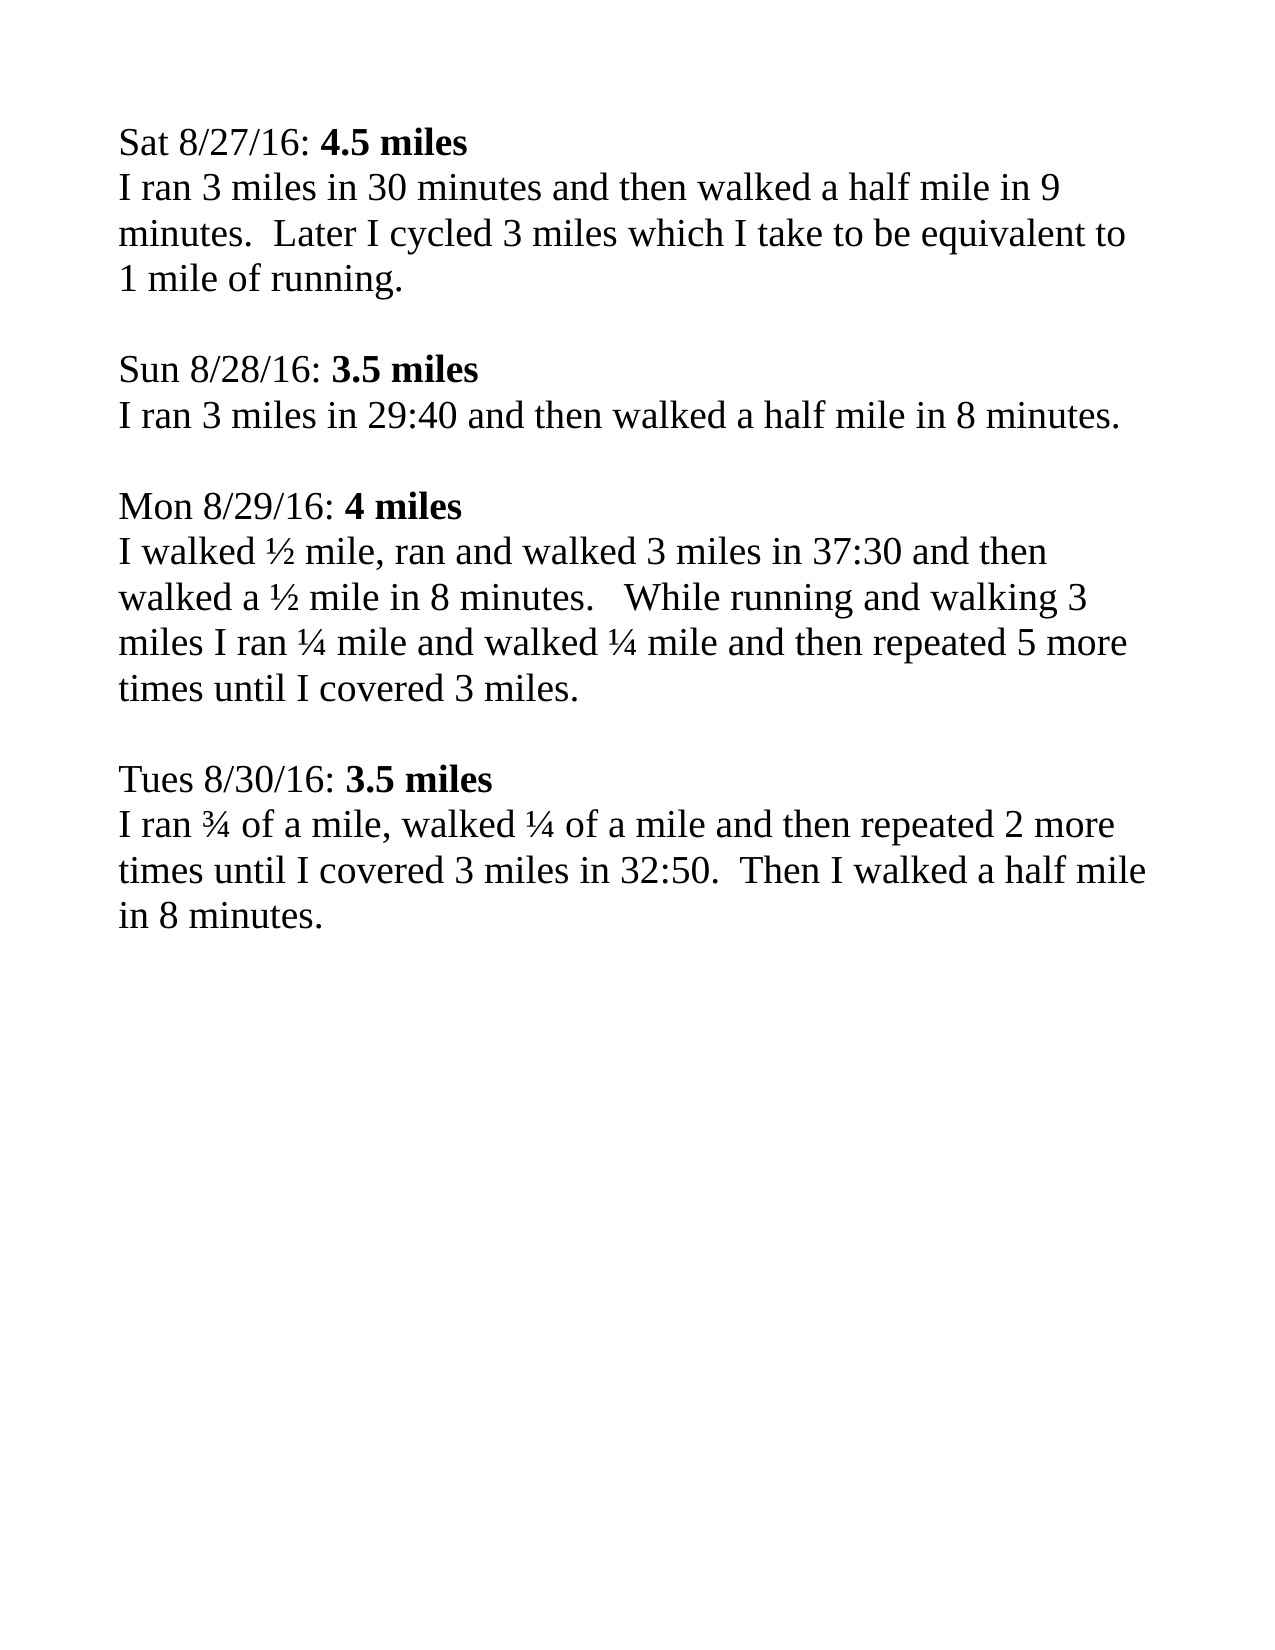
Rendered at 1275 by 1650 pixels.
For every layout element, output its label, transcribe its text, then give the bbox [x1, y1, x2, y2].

text Mon 8/29/16: 4 miles [118, 482, 1157, 528]
text I ran 3 miles in 30 minutes and then walked a half mile in 9 minutes. Later I cycled 3 miles which I take to be equivalent to 1 mile of running. [118, 164, 1157, 300]
text I walked ½ mile, ran and walked 3 miles in 37:30 and then walked a ½ mile in 8 minutes. While running and walking 3 miles I ran ¼ mile and walked ¼ mile and then repeated 5 more times until I covered 3 miles. [118, 528, 1157, 710]
text Tues 8/30/16: 3.5 miles [118, 755, 1157, 801]
text Sat 8/27/16: 4.5 miles [118, 118, 1157, 164]
text I ran ¾ of a mile, walked ¼ of a mile and then repeated 2 more times until I covered 3 miles in 32:50. Then I walked a half mile in 8 minutes. [118, 801, 1157, 937]
text Sun 8/28/16: 3.5 miles [118, 346, 1157, 391]
text I ran 3 miles in 29:40 and then walked a half mile in 8 minutes. [118, 391, 1157, 437]
